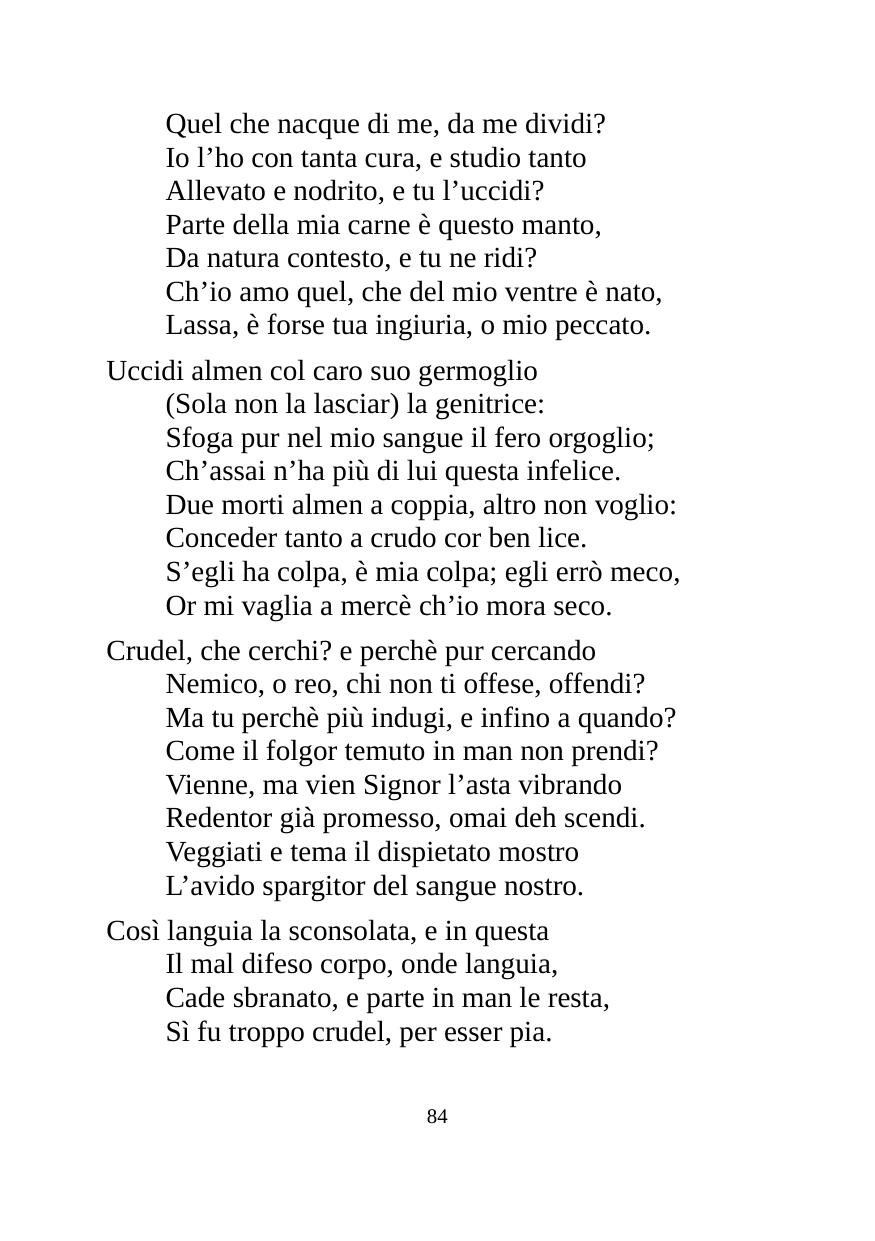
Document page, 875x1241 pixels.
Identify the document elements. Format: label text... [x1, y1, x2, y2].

text Sfoga pur nel mio sangue il fero orgoglio; [106, 420, 768, 453]
text S’egli ha colpa, è mia colpa; egli errò meco, [106, 554, 768, 588]
text Ch’assai n’ha più di lui questa infelice. [106, 453, 768, 487]
text Uccidi almen col caro suo germoglio [106, 353, 768, 386]
text Vienne, ma vien Signor l’asta vibrando [106, 767, 768, 801]
text Parte della mia carne è questo manto, [106, 207, 768, 240]
text L’avido spargitor del sangue nostro. [106, 868, 768, 901]
text Da natura contesto, e tu ne ridi? [106, 240, 768, 274]
text Nemico, o reo, chi non ti offese, offendi? [106, 666, 768, 700]
text Conceder tanto a crudo cor ben lice. [106, 521, 768, 554]
text Allevato e nodrito, e tu l’uccidi? [106, 173, 768, 207]
text (Sola non la lasciar) la genitrice: [106, 386, 768, 420]
text Come il folgor temuto in man non prendi? [106, 733, 768, 767]
text Il mal difeso corpo, onde languia, [106, 947, 768, 980]
text Ch’io amo quel, che del mio ventre è nato, [106, 274, 768, 307]
text Ma tu perchè più indugi, e infino a quando? [106, 700, 768, 733]
text Due morti almen a coppia, altro non voglio: [106, 487, 768, 521]
text Veggiati e tema il dispietato mostro [106, 834, 768, 868]
text Cade sbranato, e parte in man le resta, [106, 980, 768, 1014]
text Sì fu troppo crudel, per esser pia. [106, 1014, 768, 1047]
text Lassa, è forse tua ingiuria, o mio peccato. [106, 307, 768, 341]
text Redentor già promesso, omai deh scendi. [106, 801, 768, 834]
text Così languia la sconsolata, e in questa [106, 913, 768, 947]
text Quel che nacque di me, da me dividi? [106, 106, 768, 140]
text Or mi vaglia a mercè ch’io mora seco. [106, 588, 768, 621]
text Io l’ho con tanta cura, e studio tanto [106, 140, 768, 173]
text Crudel, che cerchi? e perchè pur cercando [106, 633, 768, 666]
